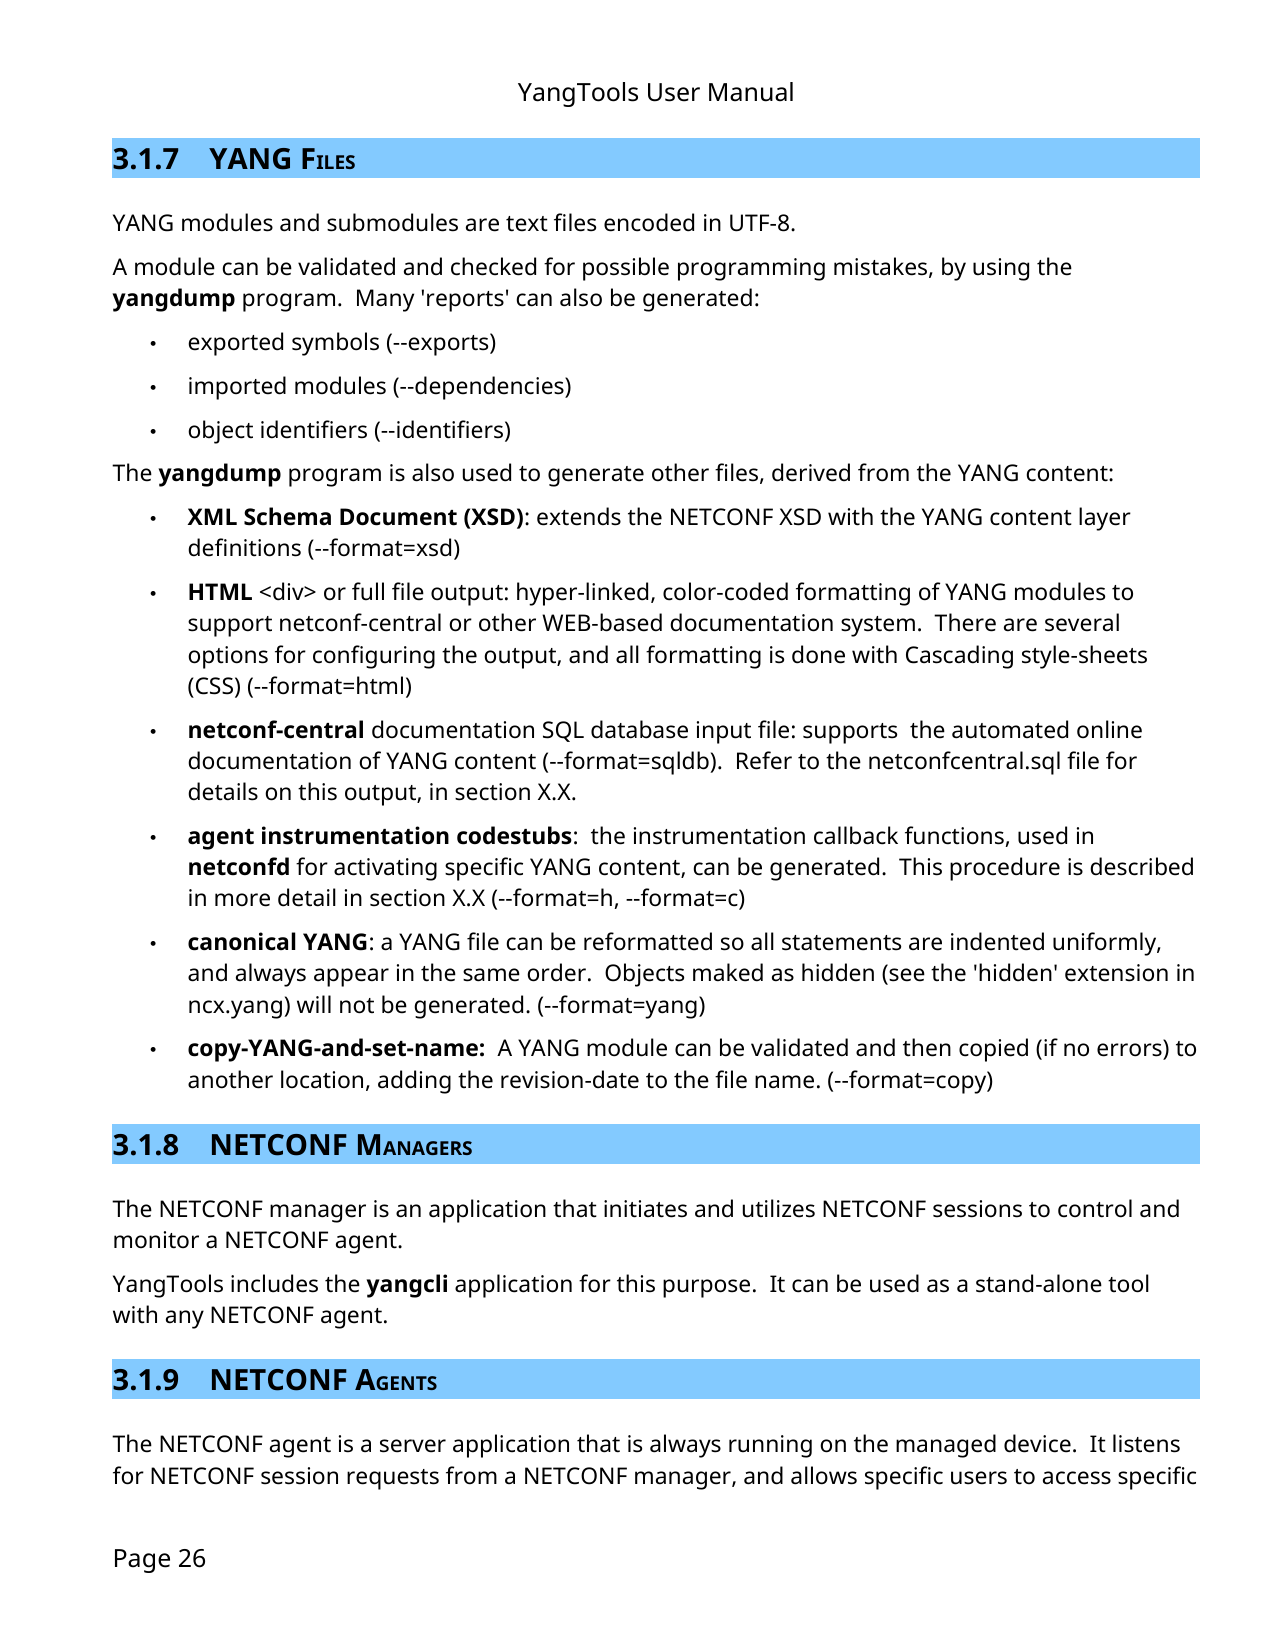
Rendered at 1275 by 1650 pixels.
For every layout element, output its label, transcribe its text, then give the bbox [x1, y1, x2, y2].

text YangTools includes the yangcli application for this purpose. It can be used as a stand-alone tool with any NETCONF agent. [112, 1268, 1200, 1330]
subtitle YANG Files [112, 138, 1200, 178]
list exported symbols (--exports) [150, 326, 1200, 357]
list netconf-central documentation SQL database input file: supports the automated online documentation of YANG content (--format=sqldb). Refer to the netconfcentral.sql file for details on this output, in section X.X. [150, 714, 1200, 807]
subtitle NETCONF Agents [112, 1359, 1200, 1399]
list XML Schema Document (XSD): extends the NETCONF XSD with the YANG content layer definitions (--format=xsd) [150, 501, 1200, 564]
list canonical YANG: a YANG file can be reformatted so all statements are indented uniformly, and always appear in the same order. Objects maked as hidden (see the 'hidden' extension in ncx.yang) will not be generated. (--format=yang) [150, 926, 1200, 1020]
list copy-YANG-and-set-name: A YANG module can be validated and then copied (if no errors) to another location, adding the revision-date to the file name. (--format=copy) [150, 1032, 1200, 1095]
list HTML <div> or full file output: hyper-linked, color-coded formatting of YANG modules to support netconf-central or other WEB-based documentation system. There are several options for configuring the output, and all formatting is done with Cascading style-sheets (CSS) (--format=html) [150, 576, 1200, 701]
list imported modules (--dependencies) [150, 370, 1200, 401]
text YANG modules and submodules are text files encoded in UTF-8. [112, 207, 1200, 239]
text The NETCONF agent is a server application that is always running on the managed device. It listens for NETCONF session requests from a NETCONF manager, and allows specific users to access specific [112, 1428, 1200, 1491]
text The NETCONF manager is an application that initiates and utilizes NETCONF sessions to control and monitor a NETCONF agent. [112, 1193, 1200, 1255]
list agent instrumentation codestubs: the instrumentation callback functions, used in netconfd for activating specific YANG content, can be generated. This procedure is described in more detail in section X.X (--format=h, --format=c) [150, 820, 1200, 914]
list object identifiers (--identifiers) [150, 414, 1200, 445]
subtitle NETCONF Managers [112, 1124, 1200, 1164]
text A module can be validated and checked for possible programming mistakes, by using the yangdump program. Many 'reports' can also be generated: [112, 251, 1200, 314]
text The yangdump program is also used to generate other files, derived from the YANG content: [112, 457, 1200, 489]
